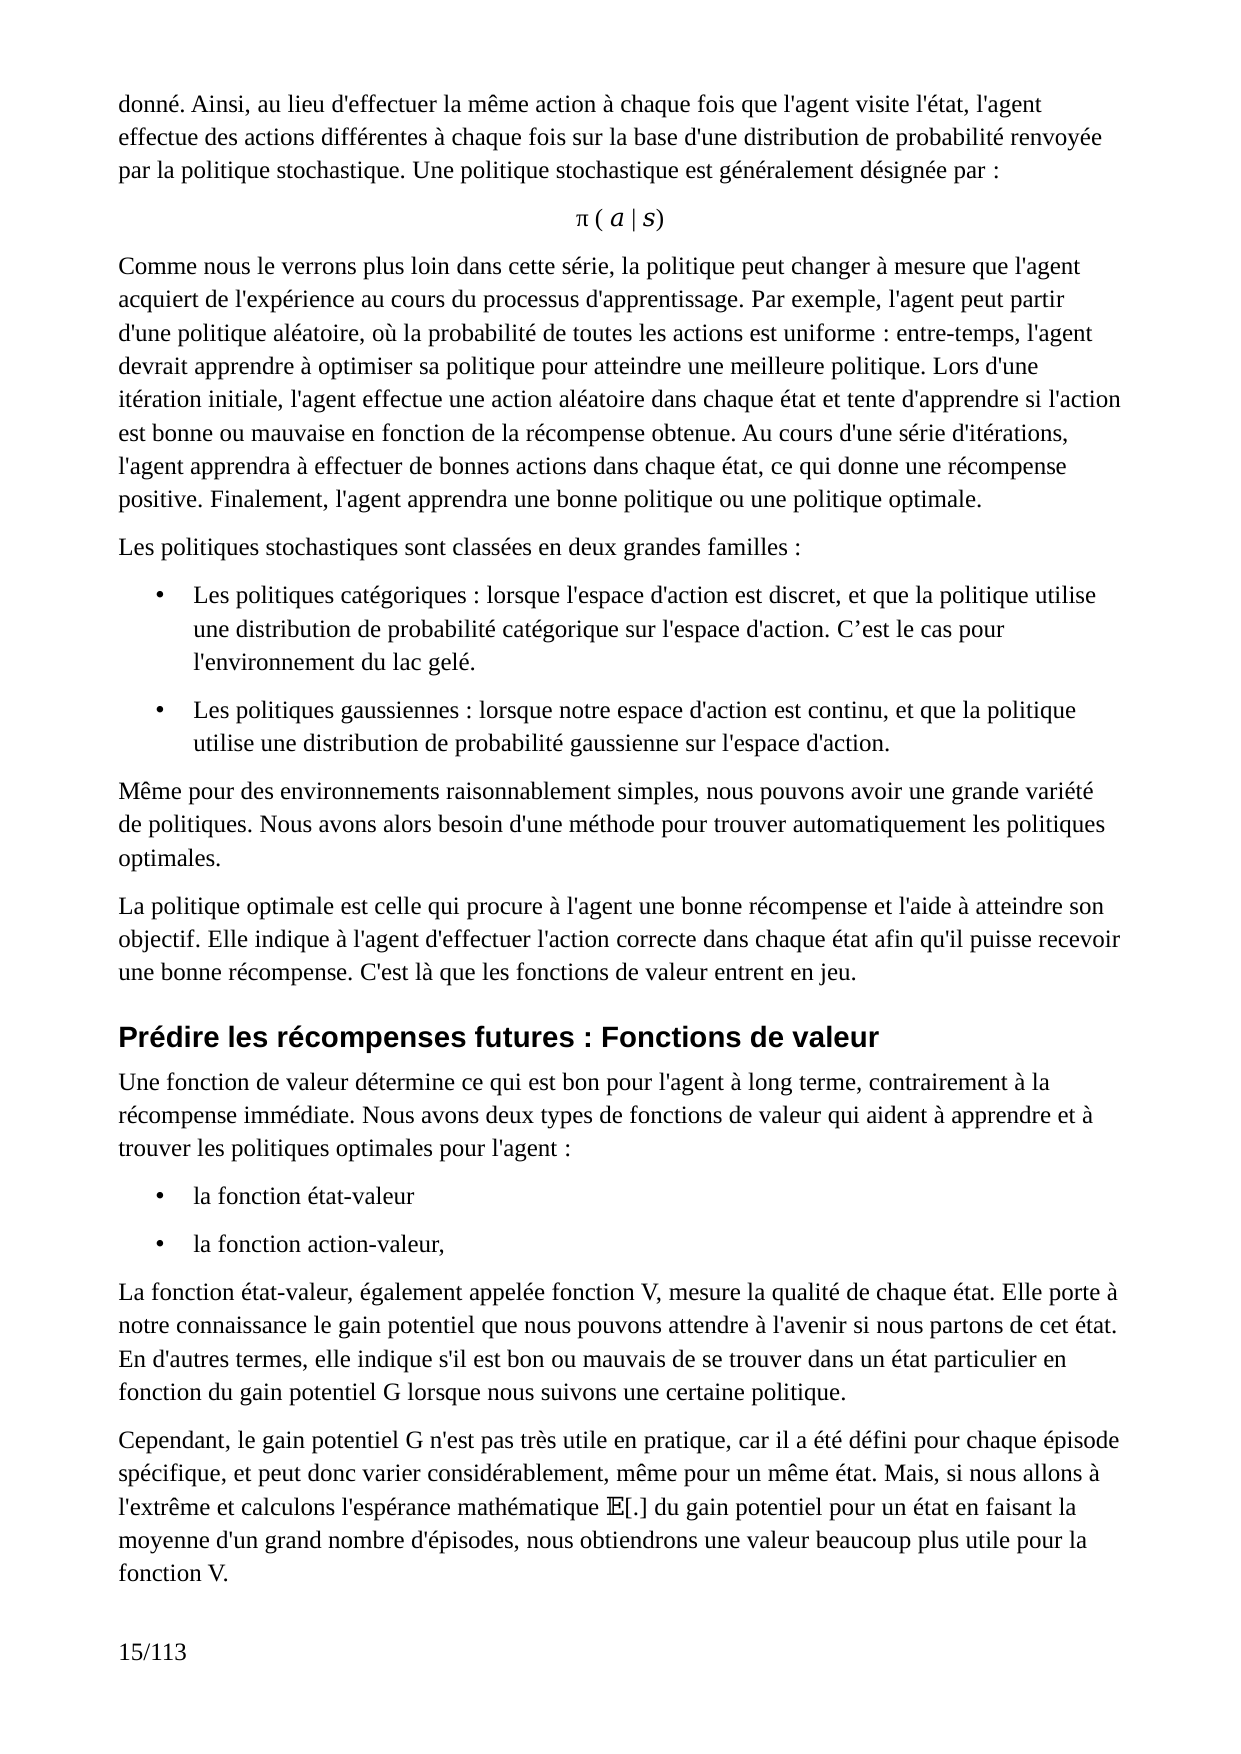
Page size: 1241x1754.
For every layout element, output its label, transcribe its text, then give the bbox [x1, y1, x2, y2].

list Les politiques gaussiennes : lorsque notre espace d'action est continu, et que la politique utilise une distribution de probabilité gaussienne sur l'espace d'action. [156, 695, 1122, 757]
text Les politiques stochastiques sont classées en deux grandes familles : [118, 532, 1122, 561]
text Même pour des environnements raisonnablement simples, nous pouvons avoir une grande variété de politiques. Nous avons alors besoin d'une méthode pour trouver automatiquement les politiques optimales. [118, 776, 1122, 872]
text donné. Ainsi, au lieu d'effectuer la même action à chaque fois que l'agent visite l'état, l'agent effectue des actions différentes à chaque fois sur la base d'une distribution de probabilité renvoyée par la politique stochastique. Une politique stochastique est généralement désignée par : [118, 88, 1122, 184]
list Les politiques catégoriques : lorsque l'espace d'action est discret, et que la politique utilise une distribution de probabilité catégorique sur l'espace d'action. C’est le cas pour l'environnement du lac gelé. [156, 580, 1122, 676]
text Cependant, le gain potentiel G n'est pas très utile en pratique, car il a été défini pour chaque épisode spécifique, et peut donc varier considérablement, même pour un même état. Mais, si nous allons à l'extrême et calculons l'espérance mathématique 𝔼[.] du gain potentiel pour un état en faisant la moyenne d'un grand nombre d'épisodes, nous obtiendrons une valeur beaucoup plus utile pour la fonction V. [118, 1425, 1122, 1587]
text Comme nous le verrons plus loin dans cette série, la politique peut changer à mesure que l'agent acquiert de l'expérience au cours du processus d'apprentissage. Par exemple, l'agent peut partir d'une politique aléatoire, où la probabilité de toutes les actions est uniforme : entre-temps, l'agent devrait apprendre à optimiser sa politique pour atteindre une meilleure politique. Lors d'une itération initiale, l'agent effectue une action aléatoire dans chaque état et tente d'apprendre si l'action est bonne ou mauvaise en fonction de la récompense obtenue. Au cours d'une série d'itérations, l'agent apprendra à effectuer de bonnes actions dans chaque état, ce qui donne une récompense positive. Finalement, l'agent apprendra une bonne politique ou une politique optimale. [118, 251, 1122, 513]
list la fonction état-valeur [156, 1181, 1122, 1210]
text π ( 𝑎 | 𝑠) [118, 203, 1122, 232]
list la fonction action-valeur, [156, 1229, 1122, 1258]
subtitle Prédire les récompenses futures : Fonctions de valeur [118, 1020, 1122, 1054]
text La politique optimale est celle qui procure à l'agent une bonne récompense et l'aide à atteindre son objectif. Elle indique à l'agent d'effectuer l'action correcte dans chaque état afin qu'il puisse recevoir une bonne récompense. C'est là que les fonctions de valeur entrent en jeu. [118, 891, 1122, 986]
text La fonction état-valeur, également appelée fonction V, mesure la qualité de chaque état. Elle porte à notre connaissance le gain potentiel que nous pouvons attendre à l'avenir si nous partons de cet état. En d'autres termes, elle indique s'il est bon ou mauvais de se trouver dans un état particulier en fonction du gain potentiel G lorsque nous suivons une certaine politique. [118, 1277, 1122, 1406]
text Une fonction de valeur détermine ce qui est bon pour l'agent à long terme, contrairement à la récompense immédiate. Nous avons deux types de fonctions de valeur qui aident à apprendre et à trouver les politiques optimales pour l'agent : [118, 1066, 1122, 1162]
